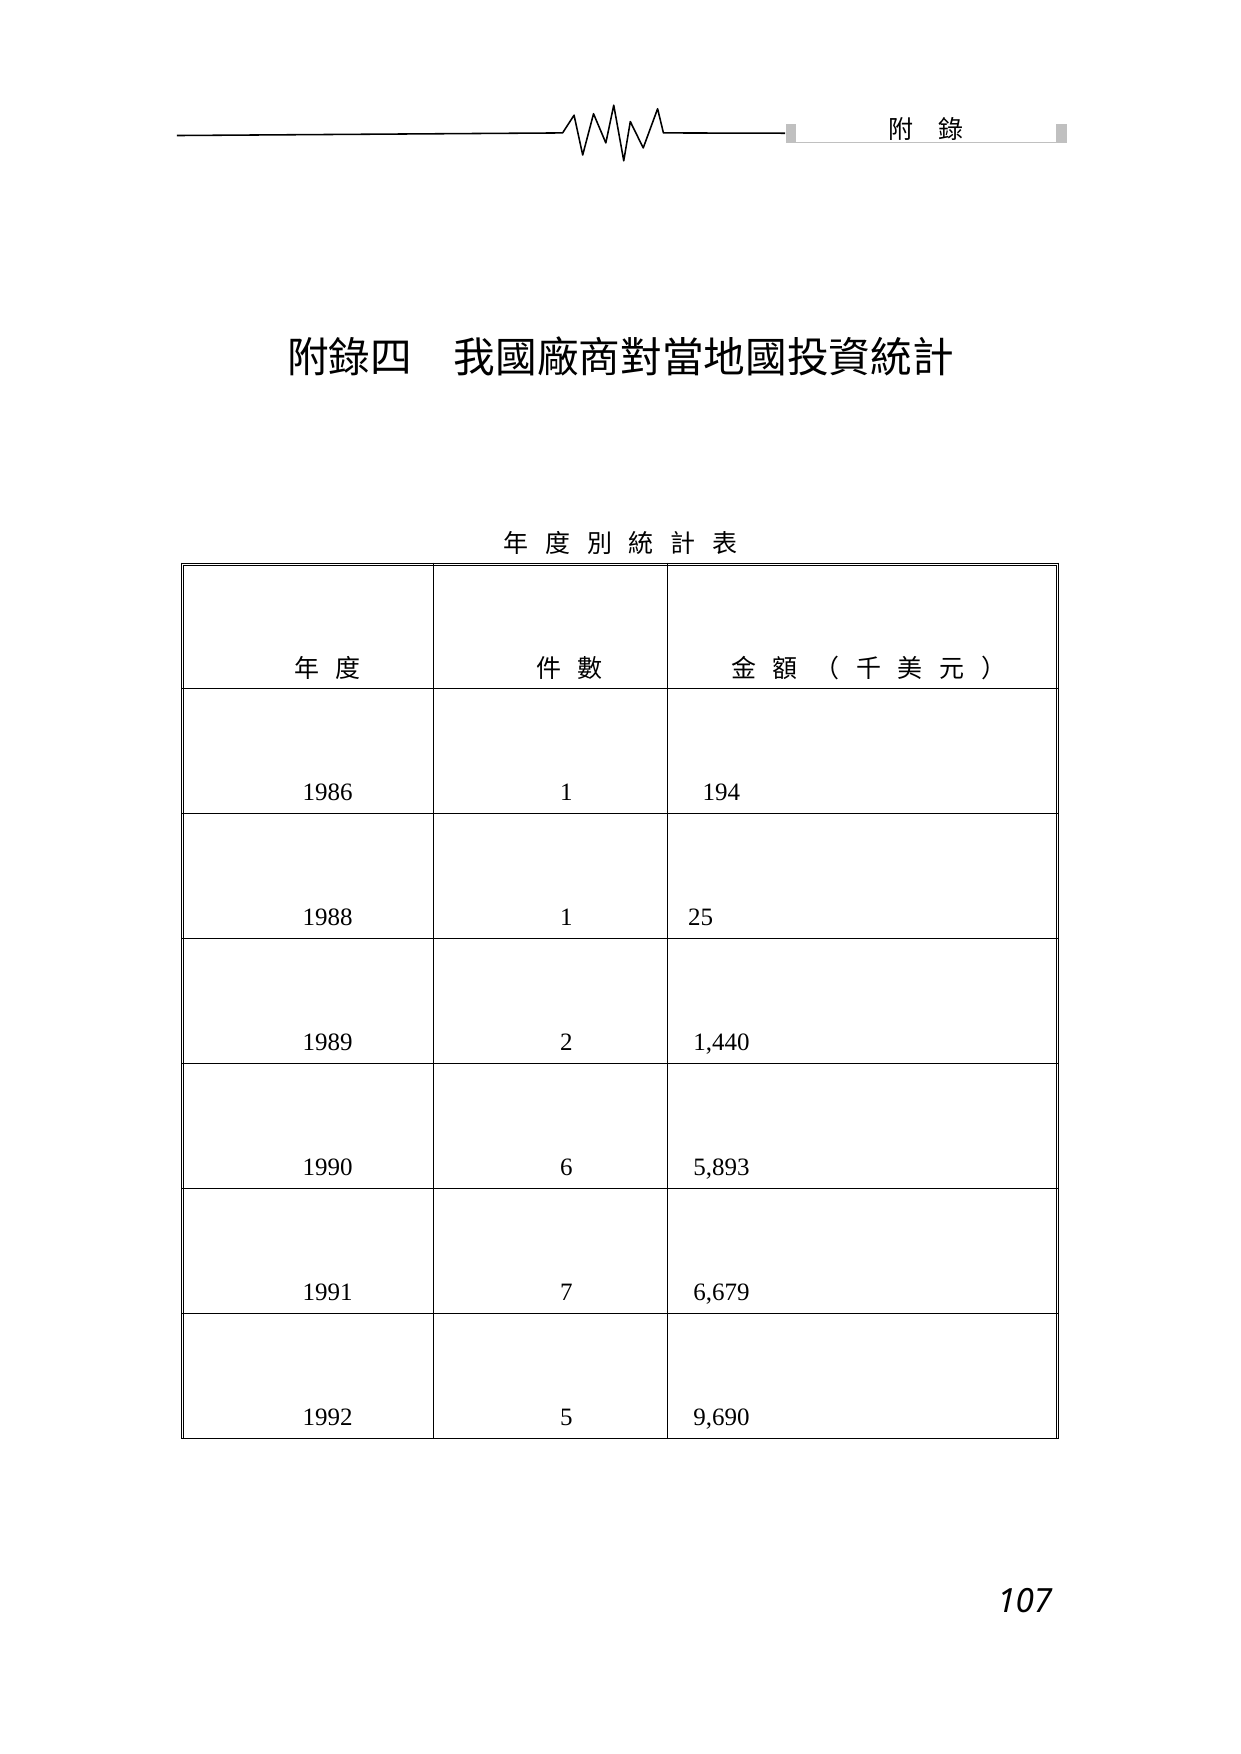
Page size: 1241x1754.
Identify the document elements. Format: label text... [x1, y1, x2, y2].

table_cell 1992 [184, 1314, 433, 1438]
table_cell 5 [434, 1314, 667, 1438]
table_cell 1990 [184, 1064, 433, 1188]
table_cell 1 [434, 689, 667, 813]
table_cell 6,679 [668, 1189, 1056, 1313]
text 附錄四 我國廠商對當地國投資統計 [183, 313, 1058, 375]
table_cell 25 [668, 814, 1056, 938]
table_cell 1986 [184, 689, 433, 813]
table_cell 9,690 [668, 1314, 1056, 1438]
table_cell 6 [434, 1064, 667, 1188]
table_cell 5,893 [668, 1064, 1056, 1188]
table_cell 1991 [184, 1189, 433, 1313]
table_cell 2 [434, 939, 667, 1063]
table_header 件數 [434, 566, 667, 688]
table_header 金額（千美元） [668, 566, 1056, 688]
table_cell 1989 [184, 939, 433, 1063]
table_cell 1988 [184, 814, 433, 938]
text 年度別統計表 [183, 500, 1058, 563]
table_cell 1,440 [668, 939, 1056, 1063]
table_cell 1 [434, 814, 667, 938]
table_cell 7 [434, 1189, 667, 1313]
table_header 年度 [184, 566, 433, 688]
table_cell 194 [668, 689, 1056, 813]
